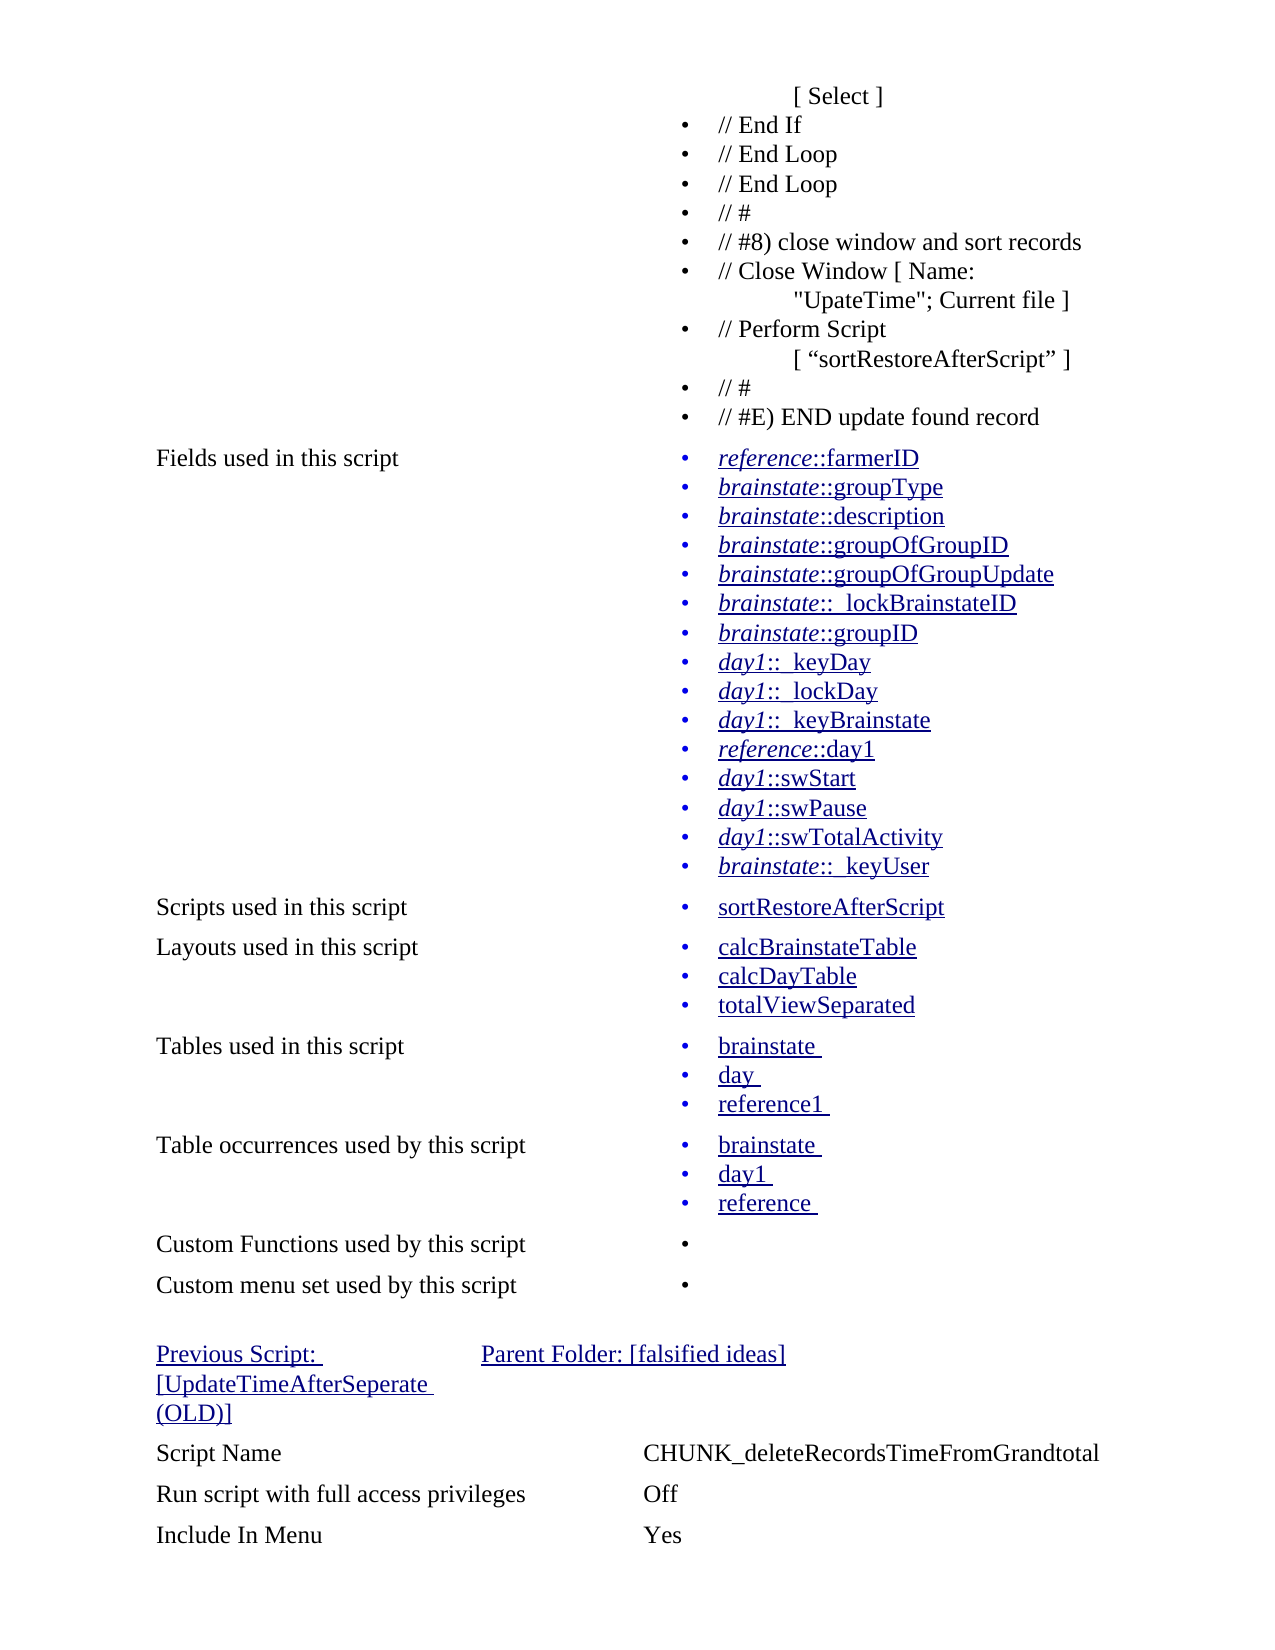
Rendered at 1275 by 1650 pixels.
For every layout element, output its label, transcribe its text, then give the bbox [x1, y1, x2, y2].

table_cell Include In Menu [150, 1514, 637, 1554]
table_cell Table occurrences used by this script [150, 1124, 637, 1223]
table_header [800, 1333, 1125, 1432]
table_cell [150, 75, 637, 436]
table_cell Custom Functions used by this script [150, 1223, 637, 1263]
table_cell calcBrainstateTable calcDayTable totalViewSeparated [638, 926, 1125, 1025]
table_cell [638, 1223, 1125, 1263]
table_cell brainstate day reference1 [638, 1025, 1125, 1124]
table_cell Scripts used in this script [150, 885, 637, 926]
table_cell sortRestoreAfterScript [638, 885, 1125, 926]
table_cell Off [638, 1473, 1125, 1513]
table_cell Fields used in this script [150, 436, 637, 885]
table_cell Tables used in this script [150, 1025, 637, 1124]
table_cell [638, 1264, 1125, 1304]
table_header Parent Folder: [falsified ideas] [475, 1333, 800, 1432]
table_cell Custom menu set used by this script [150, 1264, 637, 1304]
table_cell Yes [638, 1514, 1125, 1554]
table_header Previous Script: [UpdateTimeAfterSeperate (OLD)] [150, 1333, 475, 1432]
table_cell brainstate day1 reference [638, 1124, 1125, 1223]
table_cell reference::farmerID brainstate::groupType brainstate::description brainstate::groupOfGroupID brainstate::groupOfGroupUpdate brainstate::_lockBrainstateID brainstate::groupID day1::_keyDay day1::_lockDay day1::_keyBrainstate reference::day1 day1::swStart day1::swPause day1::swTotalActivity brainstate::_keyUser [638, 436, 1125, 885]
table_header Script Name [150, 1432, 637, 1473]
table_header CHUNK_deleteRecordsTimeFromGrandtotal [638, 1432, 1125, 1473]
table_cell Run script with full access privileges [150, 1473, 637, 1513]
table_cell Layouts used in this script [150, 926, 637, 1025]
